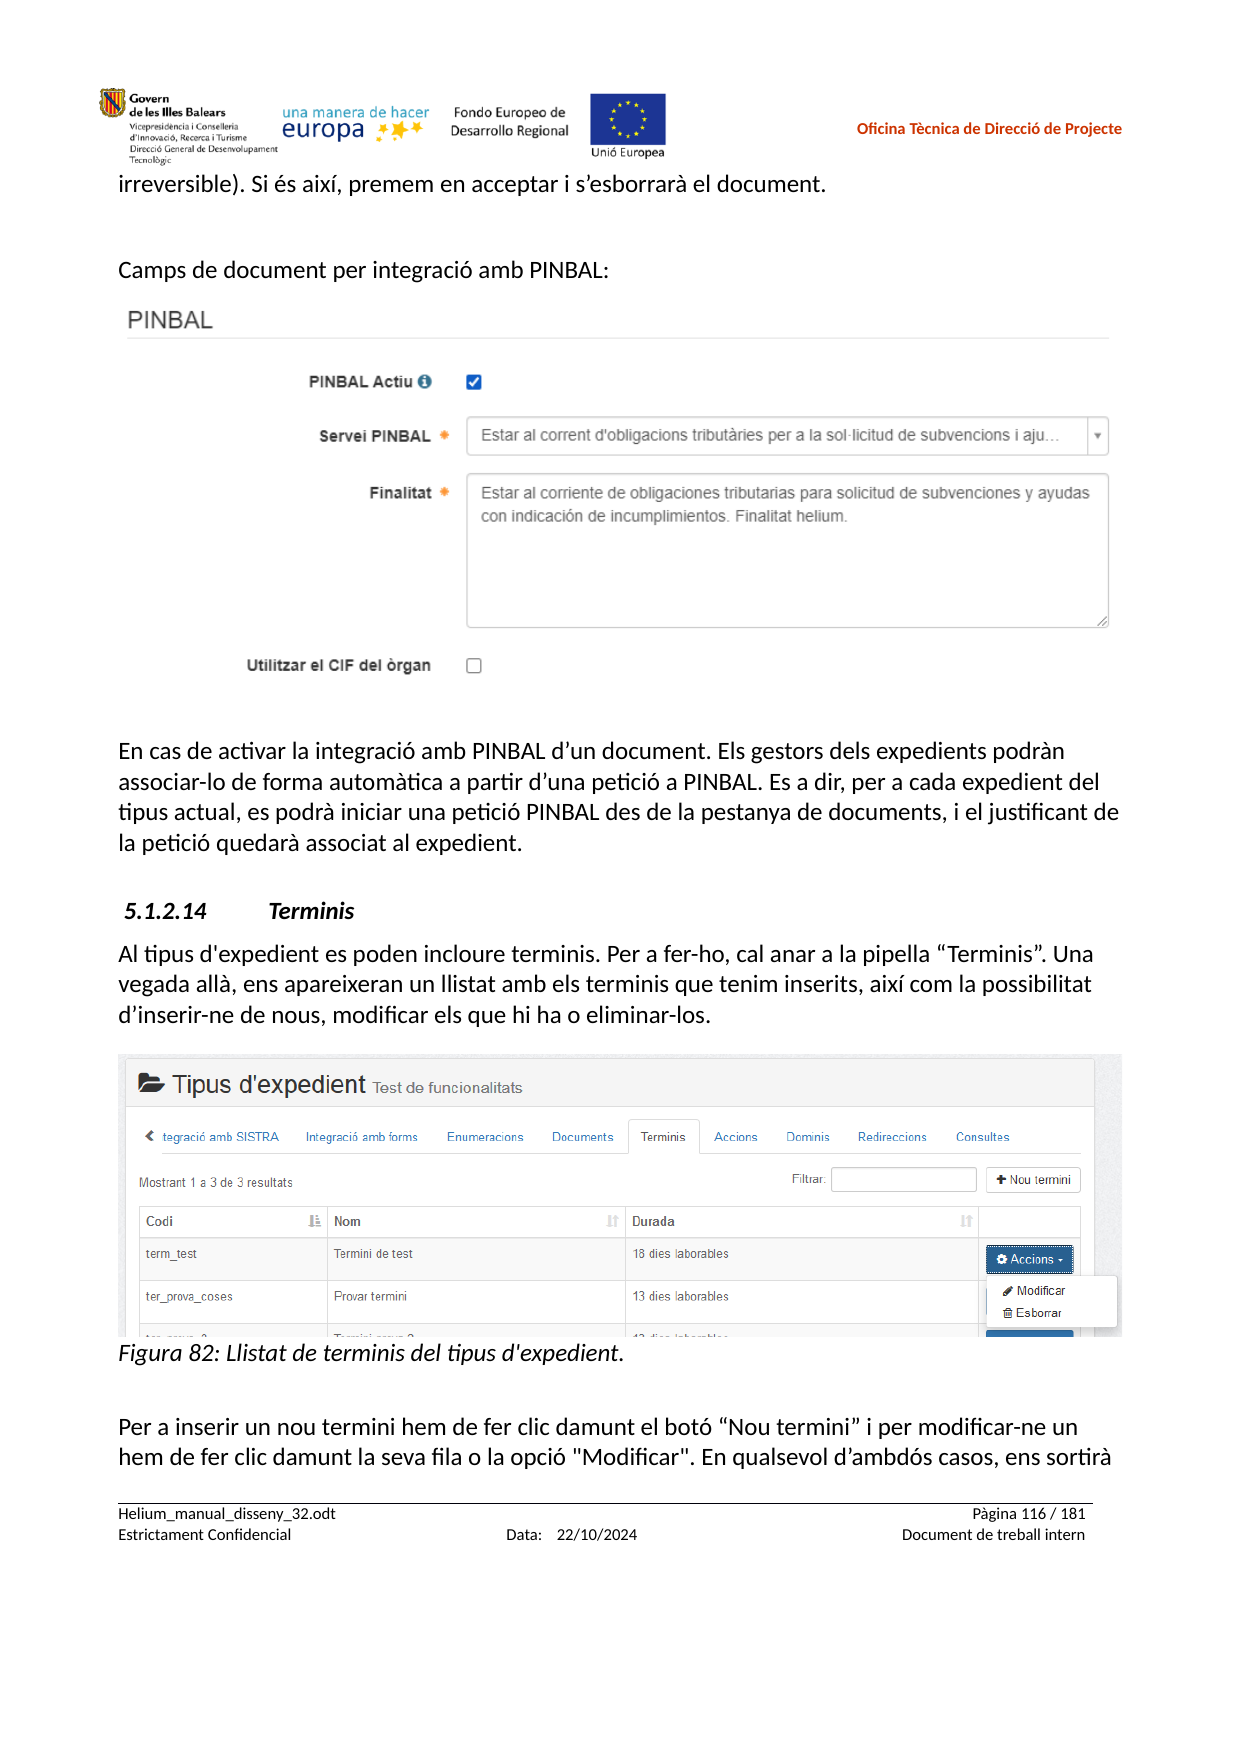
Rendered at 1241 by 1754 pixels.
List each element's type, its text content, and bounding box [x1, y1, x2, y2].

subtitle Terminis [118, 895, 1122, 925]
text En cas de activar la integració amb PINBAL d’un document. Els gestors dels expedients podràn associar-lo de forma automàtica a partir d’una petició a PINBAL. Es a dir, per a cada expedient del tipus actual, es podrà iniciar una petició PINBAL des de la pestanya de documents, i el justificant de la petició quedarà associat al expedient. [118, 735, 1122, 857]
picture [118, 297, 1123, 693]
picture [118, 1054, 1123, 1337]
text Camps de document per integració amb PINBAL: [118, 254, 1122, 284]
text Al tipus d'expedient es poden incloure terminis. Per a fer-ho, cal anar a la pipella “Terminis”. Una vegada allà, ens apareixeran un llistat amb els terminis que tenim inserits, així com la possibilitat d’inserir-ne de nous, modificar els que hi ha o eliminar-los. [118, 938, 1122, 1029]
text Per a inserir un nou termini hem de fer clic damunt el botó “Nou termini” i per modificar-ne un hem de fer clic damunt la seva fila o la opció "Modificar". En qualsevol d’ambdós casos, ens sortirà [118, 1411, 1122, 1472]
text irreversible). Si és així, premem en acceptar i s’esborrarà el document. [118, 168, 1122, 198]
picture [99, 87, 668, 166]
text Figura 82: Llistat de terminis del tipus d'expedient. [118, 1337, 1122, 1368]
